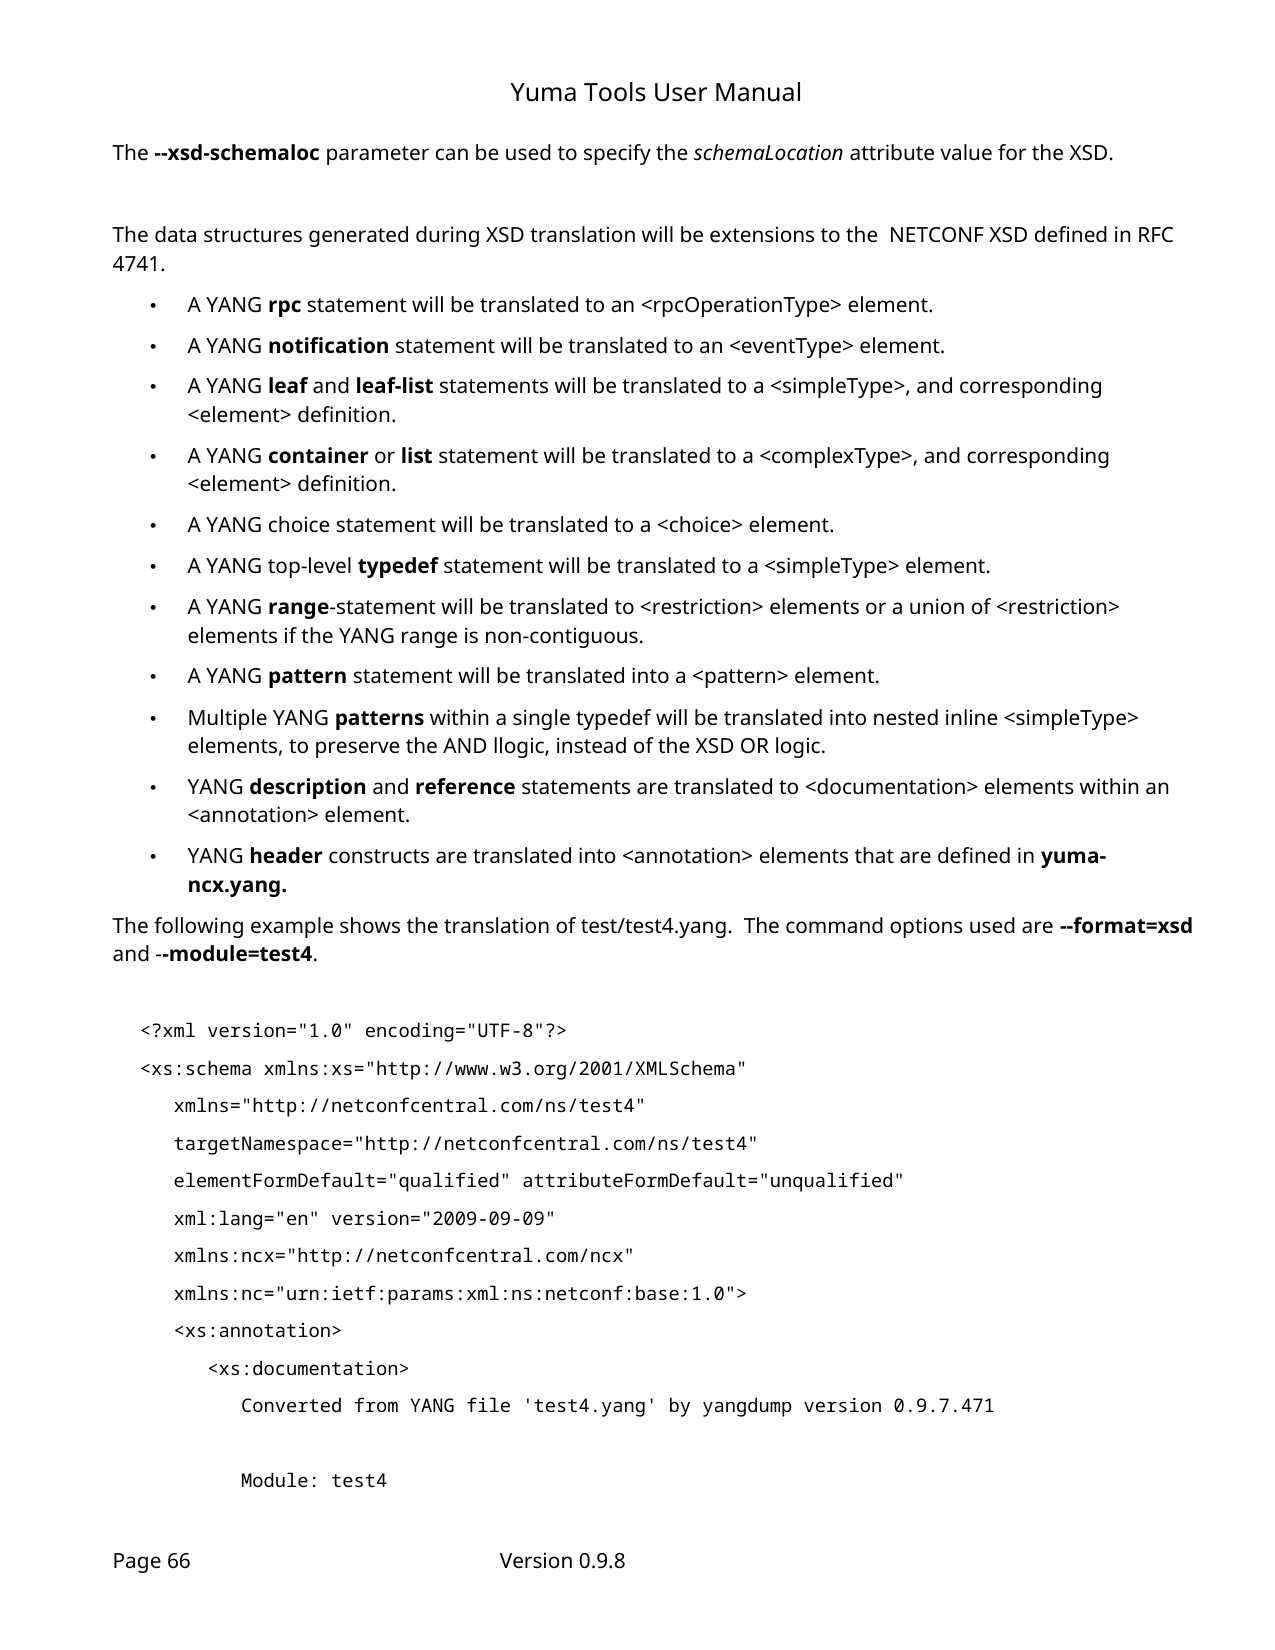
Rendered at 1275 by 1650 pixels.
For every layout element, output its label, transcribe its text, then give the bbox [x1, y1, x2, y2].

text <xs:annotation> [139, 1318, 1200, 1343]
text The following example shows the translation of test/test4.yang. The command options used are --format=xsd and --module=test4. [112, 911, 1200, 968]
list A YANG pattern statement will be translated into a <pattern> element. [150, 662, 1200, 690]
list A YANG choice statement will be translated to a <choice> element. [150, 510, 1200, 539]
text <?xml version="1.0" encoding="UTF-8"?> [139, 1018, 1200, 1043]
text xml:lang="en" version="2009-09-09" [139, 1205, 1200, 1231]
text xmlns:nc="urn:ietf:params:xml:ns:netconf:base:1.0"> [139, 1280, 1200, 1306]
text The --xsd-schemaloc parameter can be used to specify the schemaLocation attribute value for the XSD. [112, 138, 1200, 167]
list A YANG notification statement will be translated to an <eventType> element. [150, 331, 1200, 359]
list A YANG top-level typedef statement will be translated to a <simpleType> element. [150, 551, 1200, 580]
list Multiple YANG patterns within a single typedef will be translated into nested inline <simpleType> elements, to preserve the AND llogic, instead of the XSD OR logic. [150, 703, 1200, 759]
text <xs:schema xmlns:xs="http://www.w3.org/2001/XMLSchema" [139, 1055, 1200, 1081]
list A YANG rpc statement will be translated to an <rpcOperationType> element. [150, 290, 1200, 318]
text <xs:documentation> [139, 1355, 1200, 1381]
text xmlns="http://netconfcentral.com/ns/test4" [139, 1093, 1200, 1118]
list YANG description and reference statements are translated to <documentation> elements within an <annotation> element. [150, 772, 1200, 829]
text targetNamespace="http://netconfcentral.com/ns/test4" [139, 1130, 1200, 1156]
list A YANG leaf and leaf-list statements will be translated to a <simpleType>, and corresponding <element> definition. [150, 372, 1200, 428]
list A YANG container or list statement will be translated to a <complexType>, and corresponding <element> definition. [150, 441, 1200, 498]
text Converted from YANG file 'test4.yang' by yangdump version 0.9.7.471 [139, 1393, 1200, 1418]
text Module: test4 [139, 1468, 1200, 1493]
list A YANG range-statement will be translated to <restriction> elements or a union of <restriction> elements if the YANG range is non-contiguous. [150, 592, 1200, 649]
text elementFormDefault="qualified" attributeFormDefault="unqualified" [139, 1168, 1200, 1193]
text xmlns:ncx="http://netconfcentral.com/ncx" [139, 1243, 1200, 1268]
list YANG header constructs are translated into <annotation> elements that are defined in yuma-ncx.yang. [150, 841, 1200, 898]
text The data structures generated during XSD translation will be extensions to the NETCONF XSD defined in RFC 4741. [112, 220, 1200, 277]
